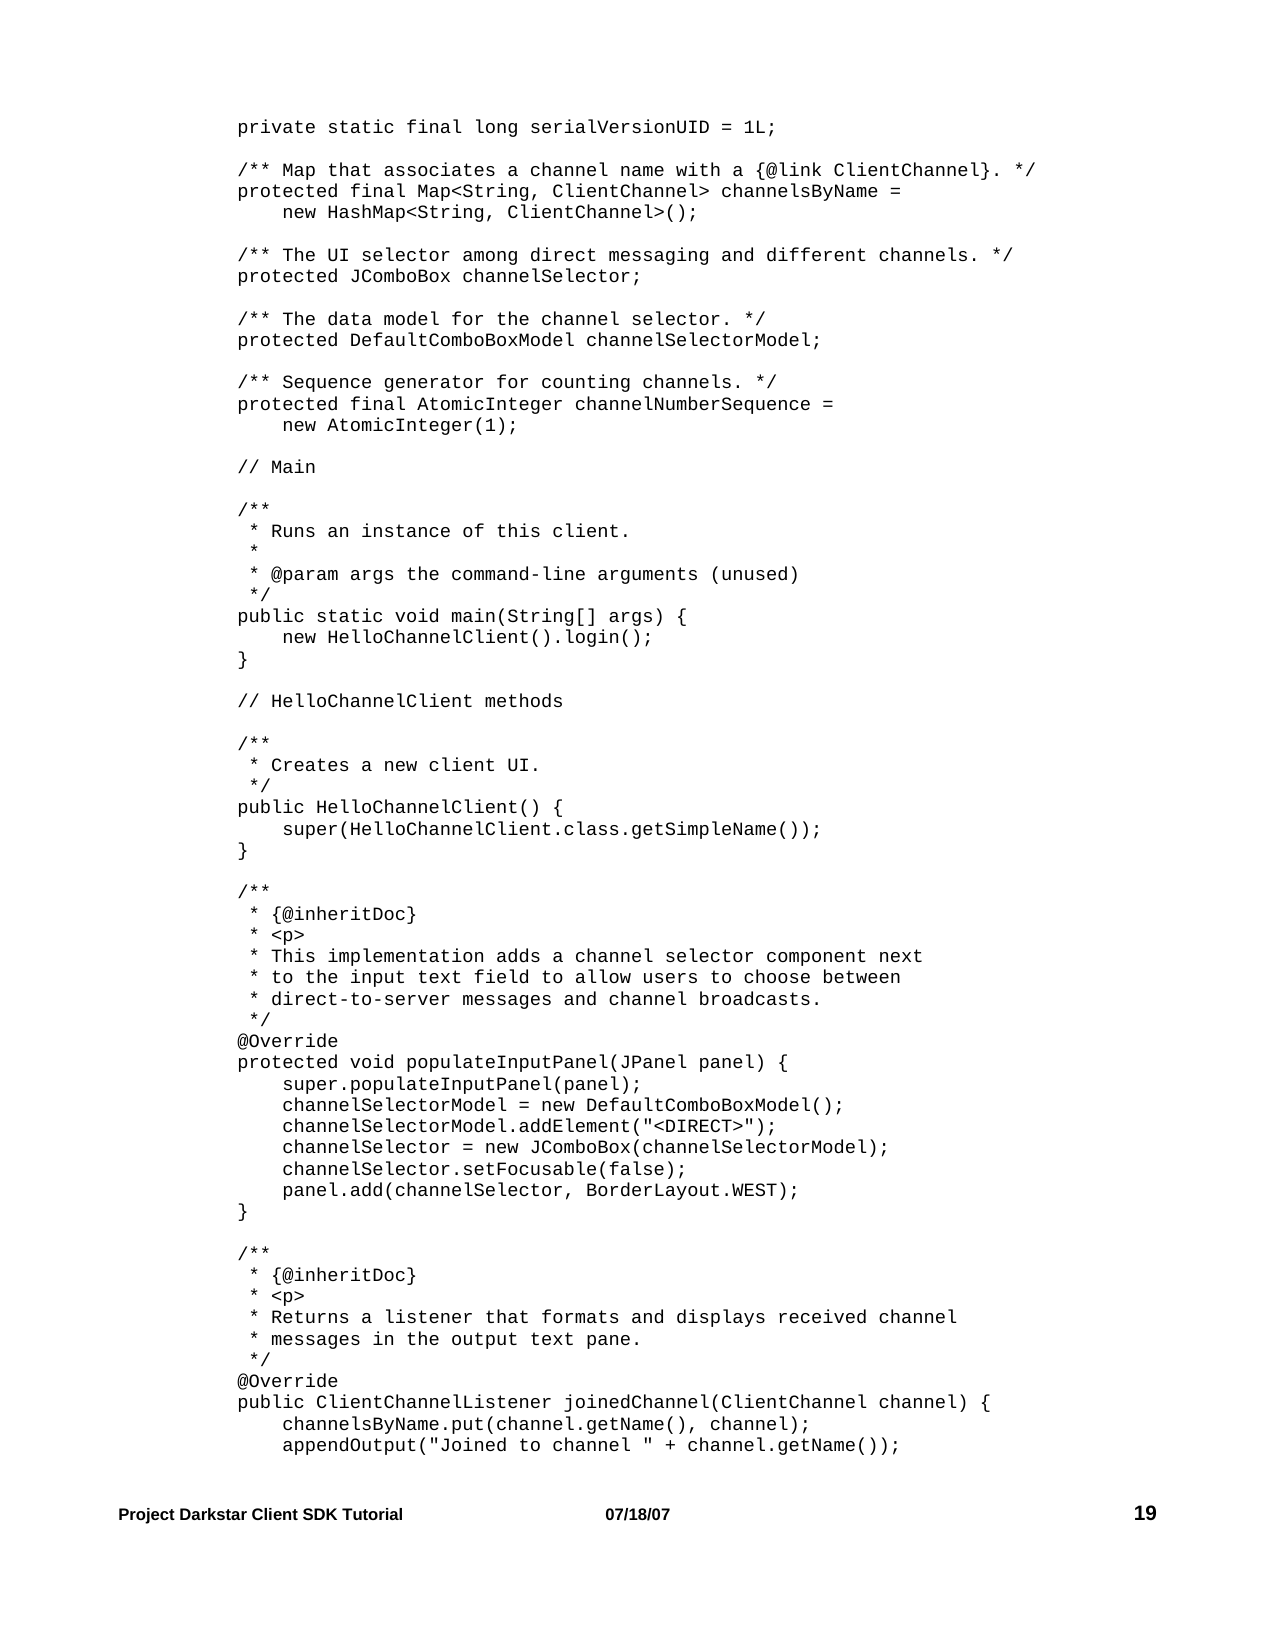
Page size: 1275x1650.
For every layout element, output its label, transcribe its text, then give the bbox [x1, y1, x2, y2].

text private static final long serialVersionUID = 1L; /** Map that associates a channel name with a {@link ClientChannel}. */ protected final Map<String, ClientChannel> channelsByName = new HashMap<String, ClientChannel>(); /** The UI selector among direct messaging and different channels. */ protected JComboBox channelSelector; /** The data model for the channel selector. */ protected DefaultComboBoxModel channelSelectorModel; /** Sequence generator for counting channels. */ protected final AtomicInteger channelNumberSequence = new AtomicInteger(1); // Main /** * Runs an instance of this client. * * @param args the command-line arguments (unused) */ public static void main(String[] args) { new HelloChannelClient().login(); } // HelloChannelClient methods /** * Creates a new client UI. */ public HelloChannelClient() { super(HelloChannelClient.class.getSimpleName()); } /** * {@inheritDoc} * <p> * This implementation adds a channel selector component next * to the input text field to allow users to choose between * direct-to-server messages and channel broadcasts. */ @Override protected void populateInputPanel(JPanel panel) { super.populateInputPanel(panel); channelSelectorModel = new DefaultComboBoxModel(); channelSelectorModel.addElement("<DIRECT>"); channelSelector = new JComboBox(channelSelectorModel); channelSelector.setFocusable(false); panel.add(channelSelector, BorderLayout.WEST); } /** * {@inheritDoc} * <p> * Returns a listener that formats and displays received channel * messages in the output text pane. */ @Override public ClientChannelListener joinedChannel(ClientChannel channel) { channelsByName.put(channel.getName(), channel); appendOutput("Joined to channel " + channel.getName()); [192, 118, 1098, 1457]
